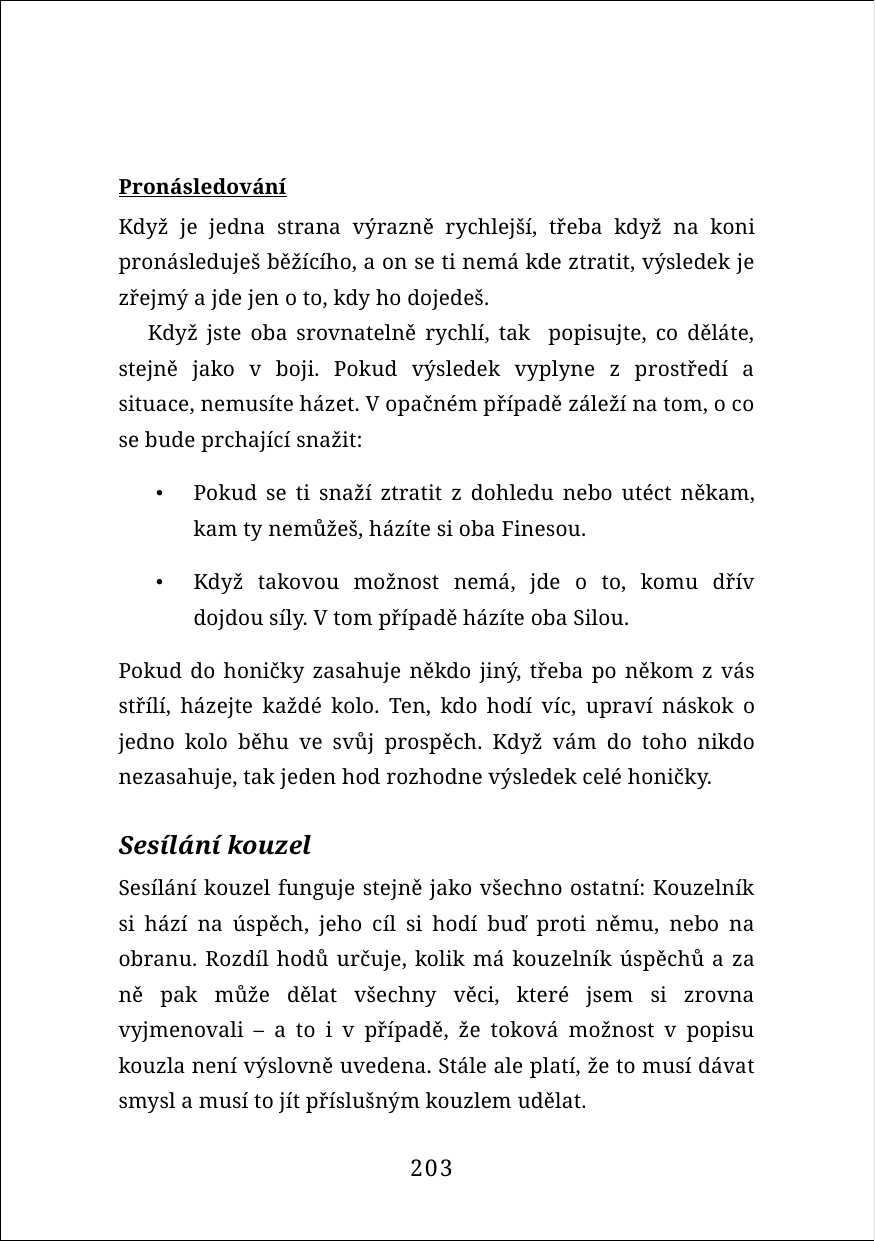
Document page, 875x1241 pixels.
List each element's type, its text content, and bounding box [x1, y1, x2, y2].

list Pokud se ti snaží ztratit z dohledu nebo utéct někam, kam ty nemůžeš, házíte si oba Finesou. [156, 478, 756, 542]
text Sesílání kouzel funguje stejně jako všechno ostatní: Kouzelník si hází na úspěch, jeho cíl si hodí buď proti němu, nebo na obranu. Rozdíl hodů určuje, kolik má kouzelník úspěchů a za ně pak může dělat všechny věci, které jsem si zrovna vyjmenovali – a to i v případě, že toková možnost v popisu kouzla není výslovně uvedena. Stále ale platí, že to musí dávat smysl a musí to jít příslušným kouzlem udělat. [118, 873, 756, 1115]
subtitle Pronásledování [118, 172, 756, 200]
text Pokud do honičky zasahuje někdo jiný, třeba po někom z vás střílí, házejte každé kolo. Ten, kdo hodí víc, upraví náskok o jedno kolo běhu ve svůj prospěch. Když vám do toho nikdo nezasahuje, tak jeden hod rozhodne výsledek celé honičky. [118, 656, 756, 791]
subtitle Sesílání kouzel [118, 827, 756, 861]
list Když takovou možnost nemá, jde o to, komu dřív dojdou síly. V tom případě házíte oba Silou. [156, 567, 756, 631]
text Když je jedna strana výrazně rychlejší, třeba když na koni pronásleduješ běžícího, a on se ti nemá kde ztratit, výsledek je zřejmý a jde jen o to, kdy ho dojedeš. Když jste oba srovnatelně rychlí, tak popisujte, co děláte, stejně jako v boji. Pokud výsledek vyplyne z prostředí a situace, nemusíte házet. V opačném případě záleží na tom, o co se bude prchající snažit: [118, 212, 756, 453]
